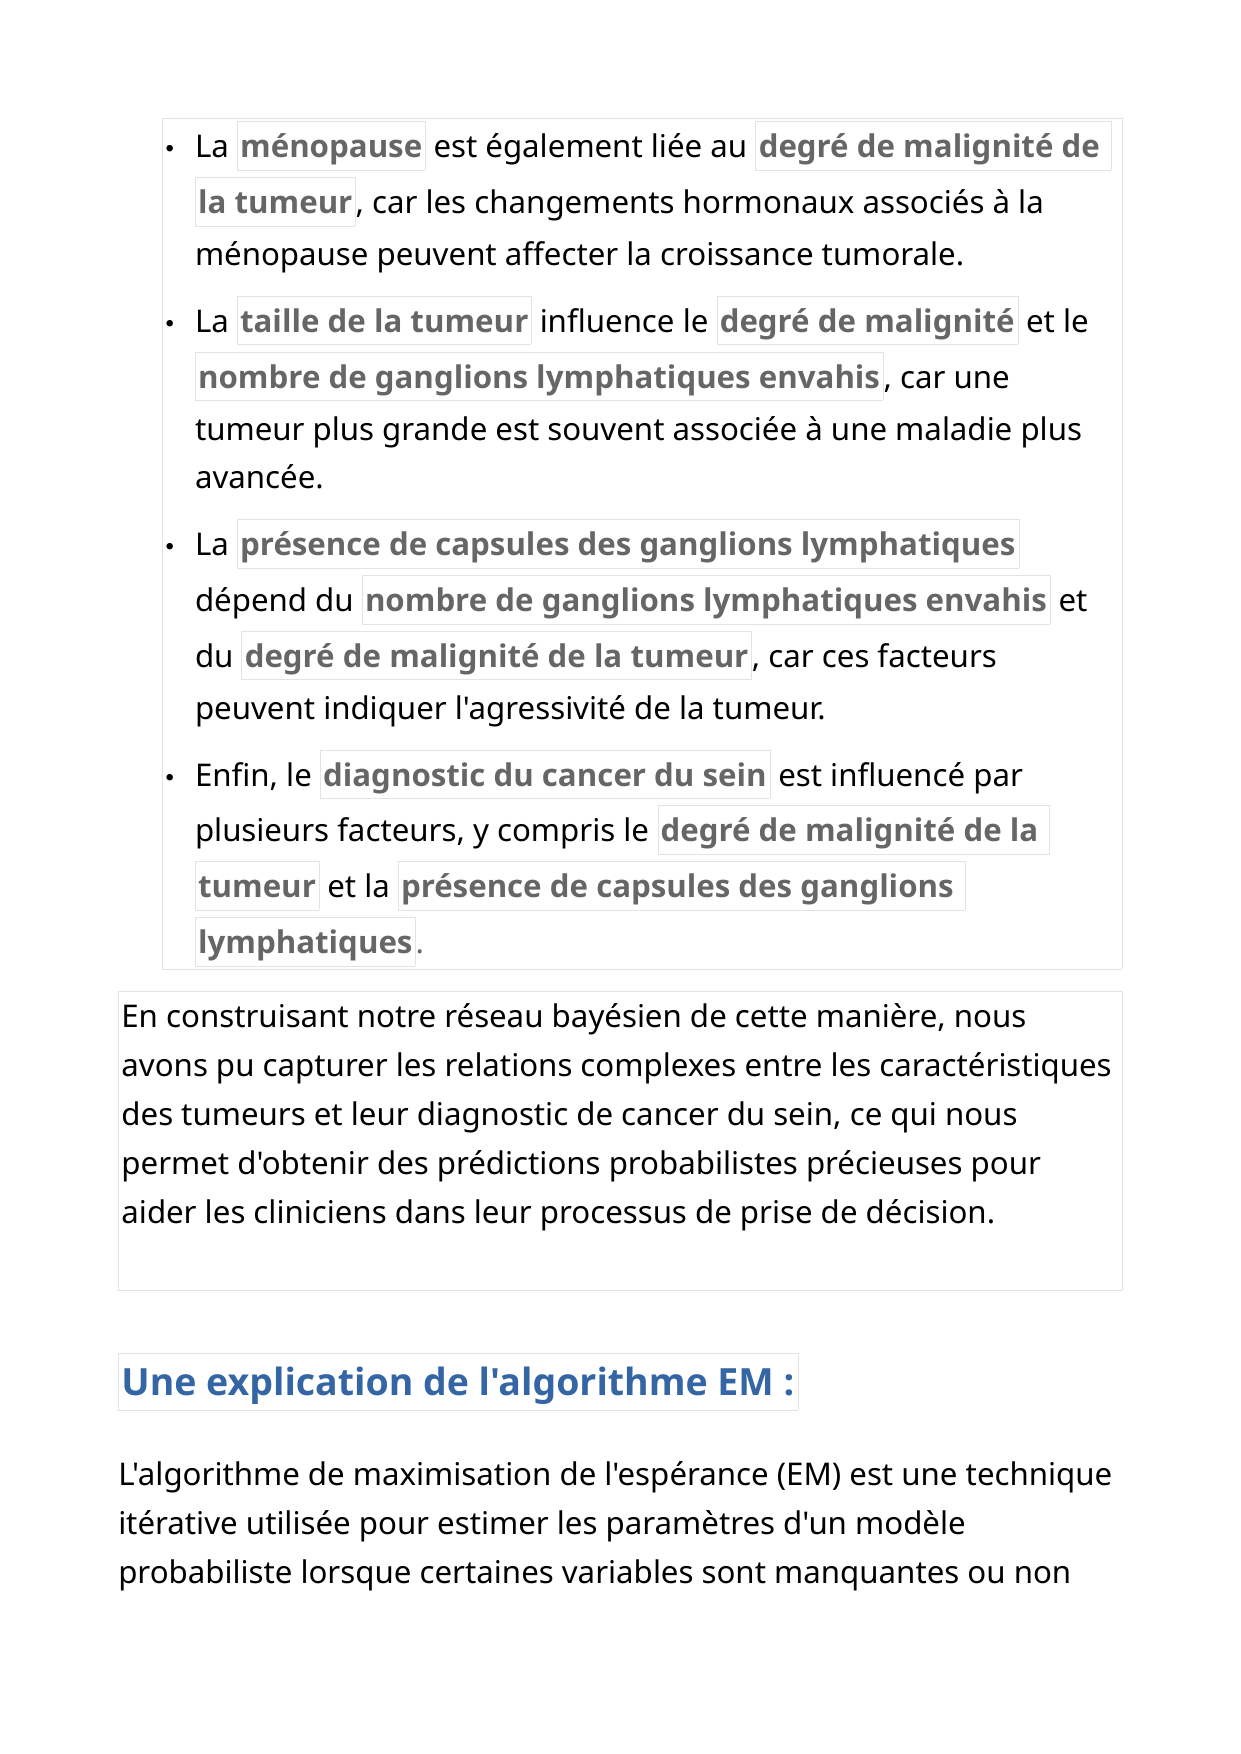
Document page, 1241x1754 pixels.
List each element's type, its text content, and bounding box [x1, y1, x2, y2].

text En construisant notre réseau bayésien de cette manière, nous avons pu capturer les relations complexes entre les caractéristiques des tumeurs et leur diagnostic de cancer du sein, ce qui nous permet d'obtenir des prédictions probabilistes précieuses pour aider les cliniciens dans leur processus de prise de décision. [119, 992, 1122, 1232]
text L'algorithme de maximisation de l'espérance (EM) est une technique itérative utilisée pour estimer les paramètres d'un modèle probabiliste lorsque certaines variables sont manquantes ou non [118, 1452, 1122, 1593]
list La présence de capsules des ganglions lymphatiques dépend du nombre de ganglions lymphatiques envahis et du degré de malignité de la tumeur, car ces facteurs peuvent indiquer l'agressivité de la tumeur. [163, 516, 1122, 728]
text [799, 1353, 1122, 1410]
list La taille de la tumeur influence le degré de malignité et le nombre de ganglions lymphatiques envahis, car une tumeur plus grande est souvent associée à une maladie plus avancée. [163, 293, 1122, 498]
list La ménopause est également liée au degré de malignité de la tumeur, car les changements hormonaux associés à la ménopause peuvent affecter la croissance tumorale. [163, 119, 1122, 275]
text Une explication de l'algorithme EM : [119, 1354, 798, 1410]
list Enfin, le diagnostic du cancer du sein est influencé par plusieurs facteurs, y compris le degré de malignité de la tumeur et la présence de capsules des ganglions lymphatiques. [163, 746, 1122, 969]
